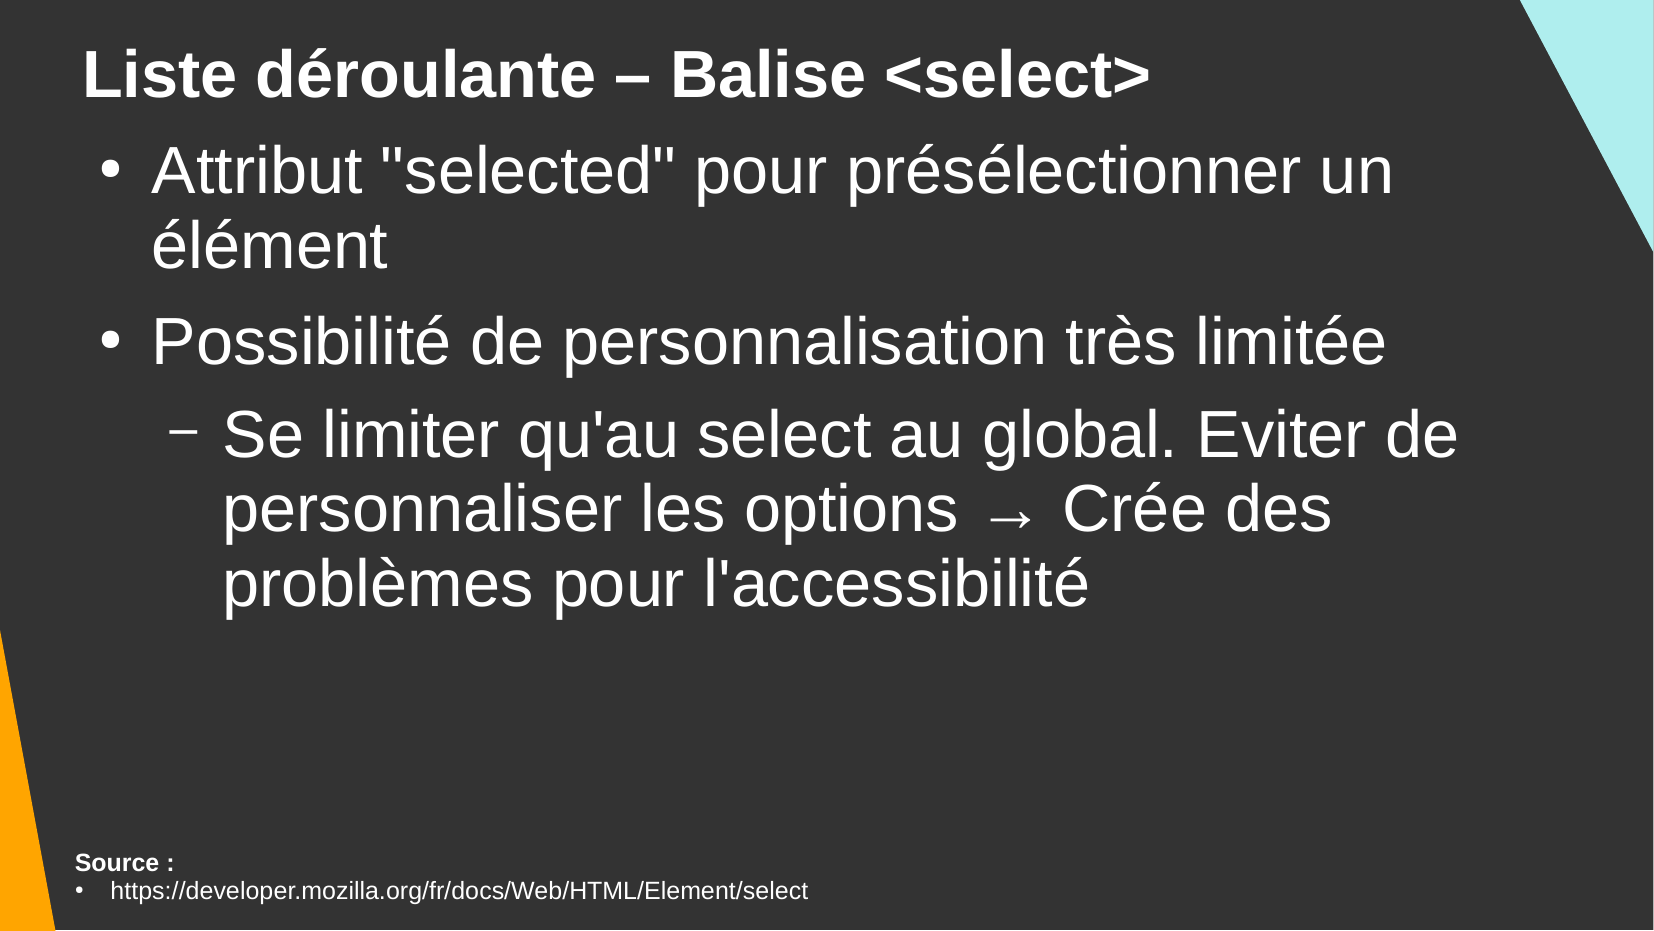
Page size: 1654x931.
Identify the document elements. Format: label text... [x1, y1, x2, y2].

title Liste déroulante – Balise <select> [82, 37, 1571, 114]
list Attribut "selected" pour présélectionner un élément Possibilité de personnalisation très limitée Se limiter qu'au select au global. Eviter de personnaliser les options → Crée des problèmes pour l'accessibilité [80, 132, 1605, 795]
text_box [1519, 0, 1654, 254]
text_box Source : https://developer.mozilla.org/fr/docs/Web/HTML/Element/select [60, 841, 1546, 913]
text_box [0, 630, 56, 931]
